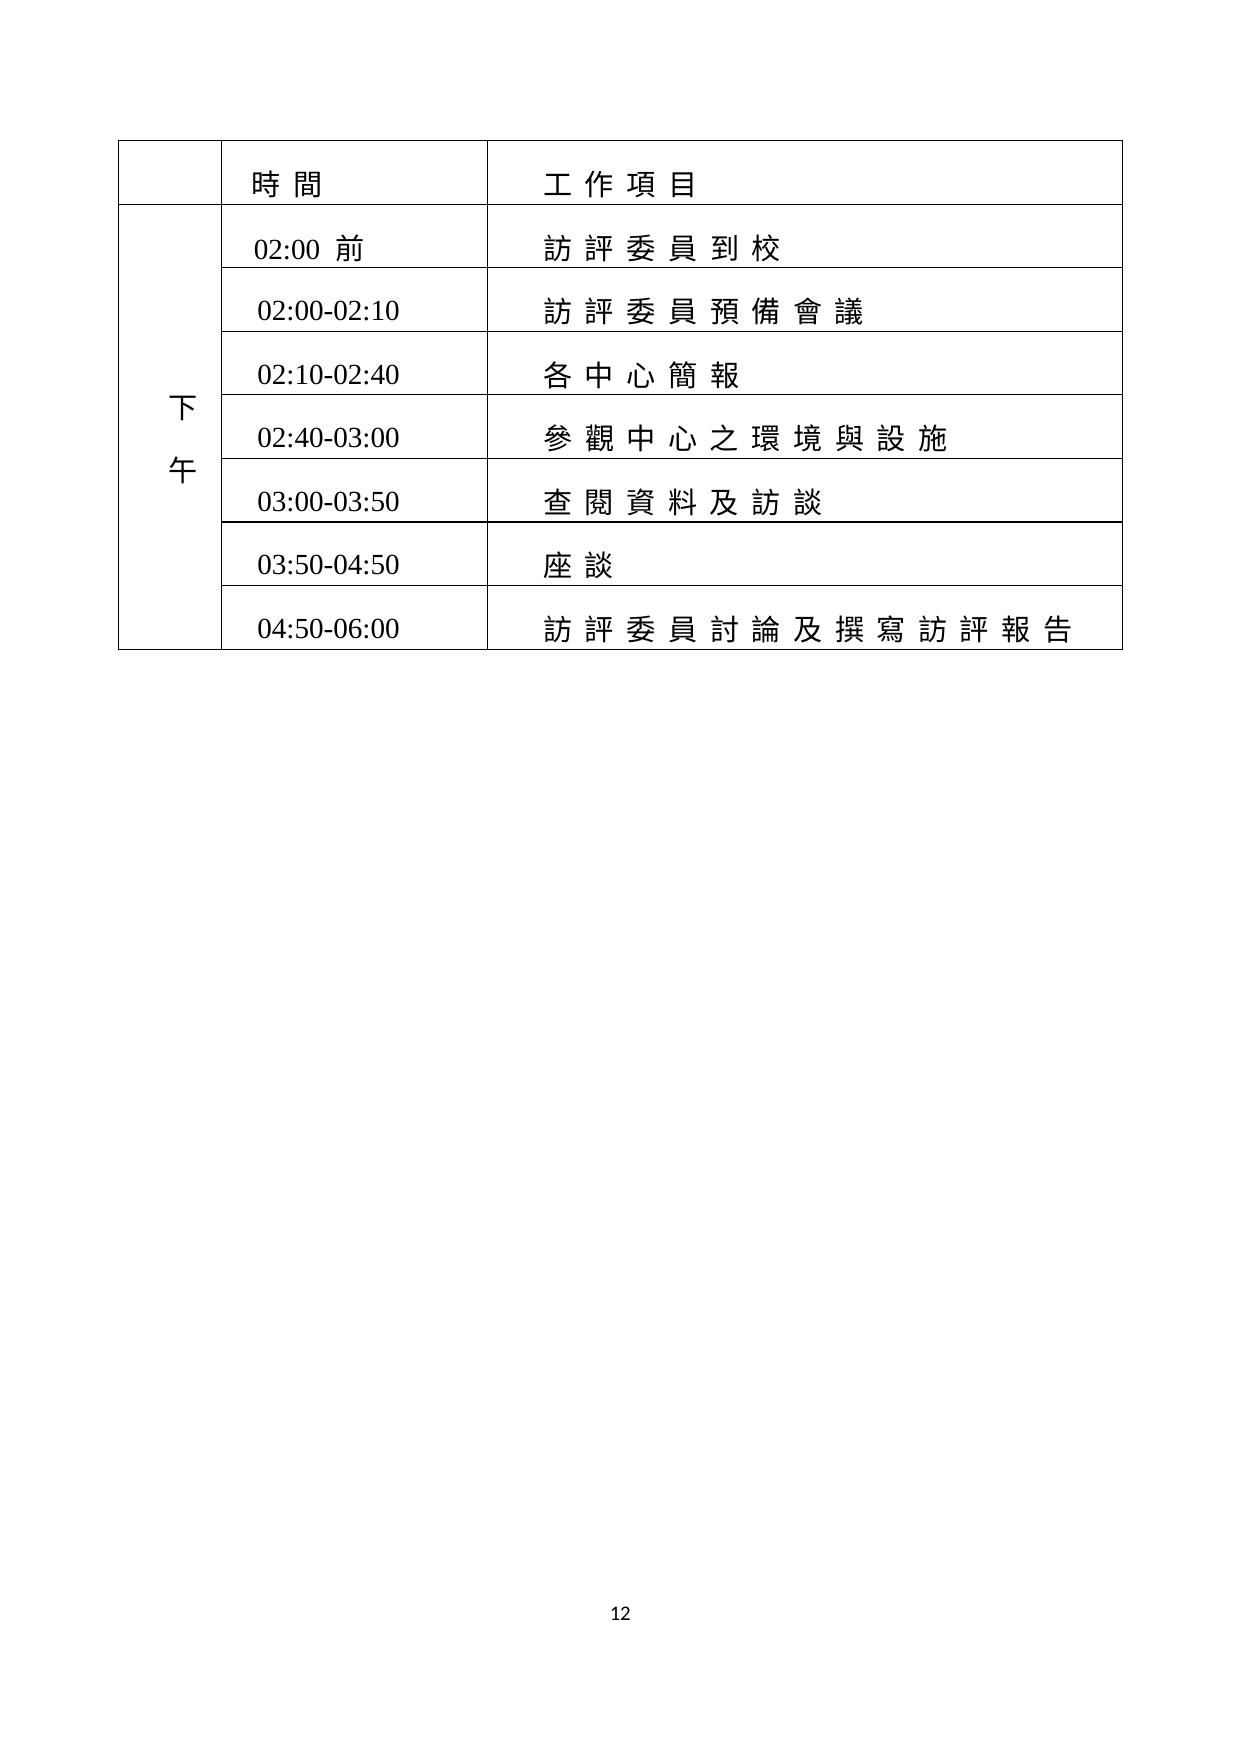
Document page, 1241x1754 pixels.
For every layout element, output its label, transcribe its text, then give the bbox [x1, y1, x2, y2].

table_cell 座談 [488, 523, 1122, 585]
table_cell 04:50-06:00 [222, 586, 487, 648]
table_cell 03:00-03:50 [222, 459, 487, 521]
table_cell 下午 [119, 205, 221, 648]
table_cell 02:10-02:40 [222, 332, 487, 394]
table_header 工作項目 [488, 141, 1122, 204]
table_cell 訪評委員到校 [488, 205, 1122, 267]
table_cell 訪評委員討論及撰寫訪評報告 [488, 586, 1122, 648]
table_cell 02:40-03:00 [222, 395, 487, 458]
table_cell 訪評委員預備會議 [488, 268, 1122, 331]
table_cell 02:00-02:10 [222, 268, 487, 331]
table_cell 03:50-04:50 [222, 523, 487, 585]
table_cell 參觀中心之環境與設施 [488, 395, 1122, 458]
table_header 時間 [222, 141, 487, 204]
table_header [119, 141, 221, 204]
table_cell 查閱資料及訪談 [488, 459, 1122, 521]
table_cell 02:00前 [222, 205, 487, 267]
table_cell 各中心簡報 [488, 332, 1122, 394]
